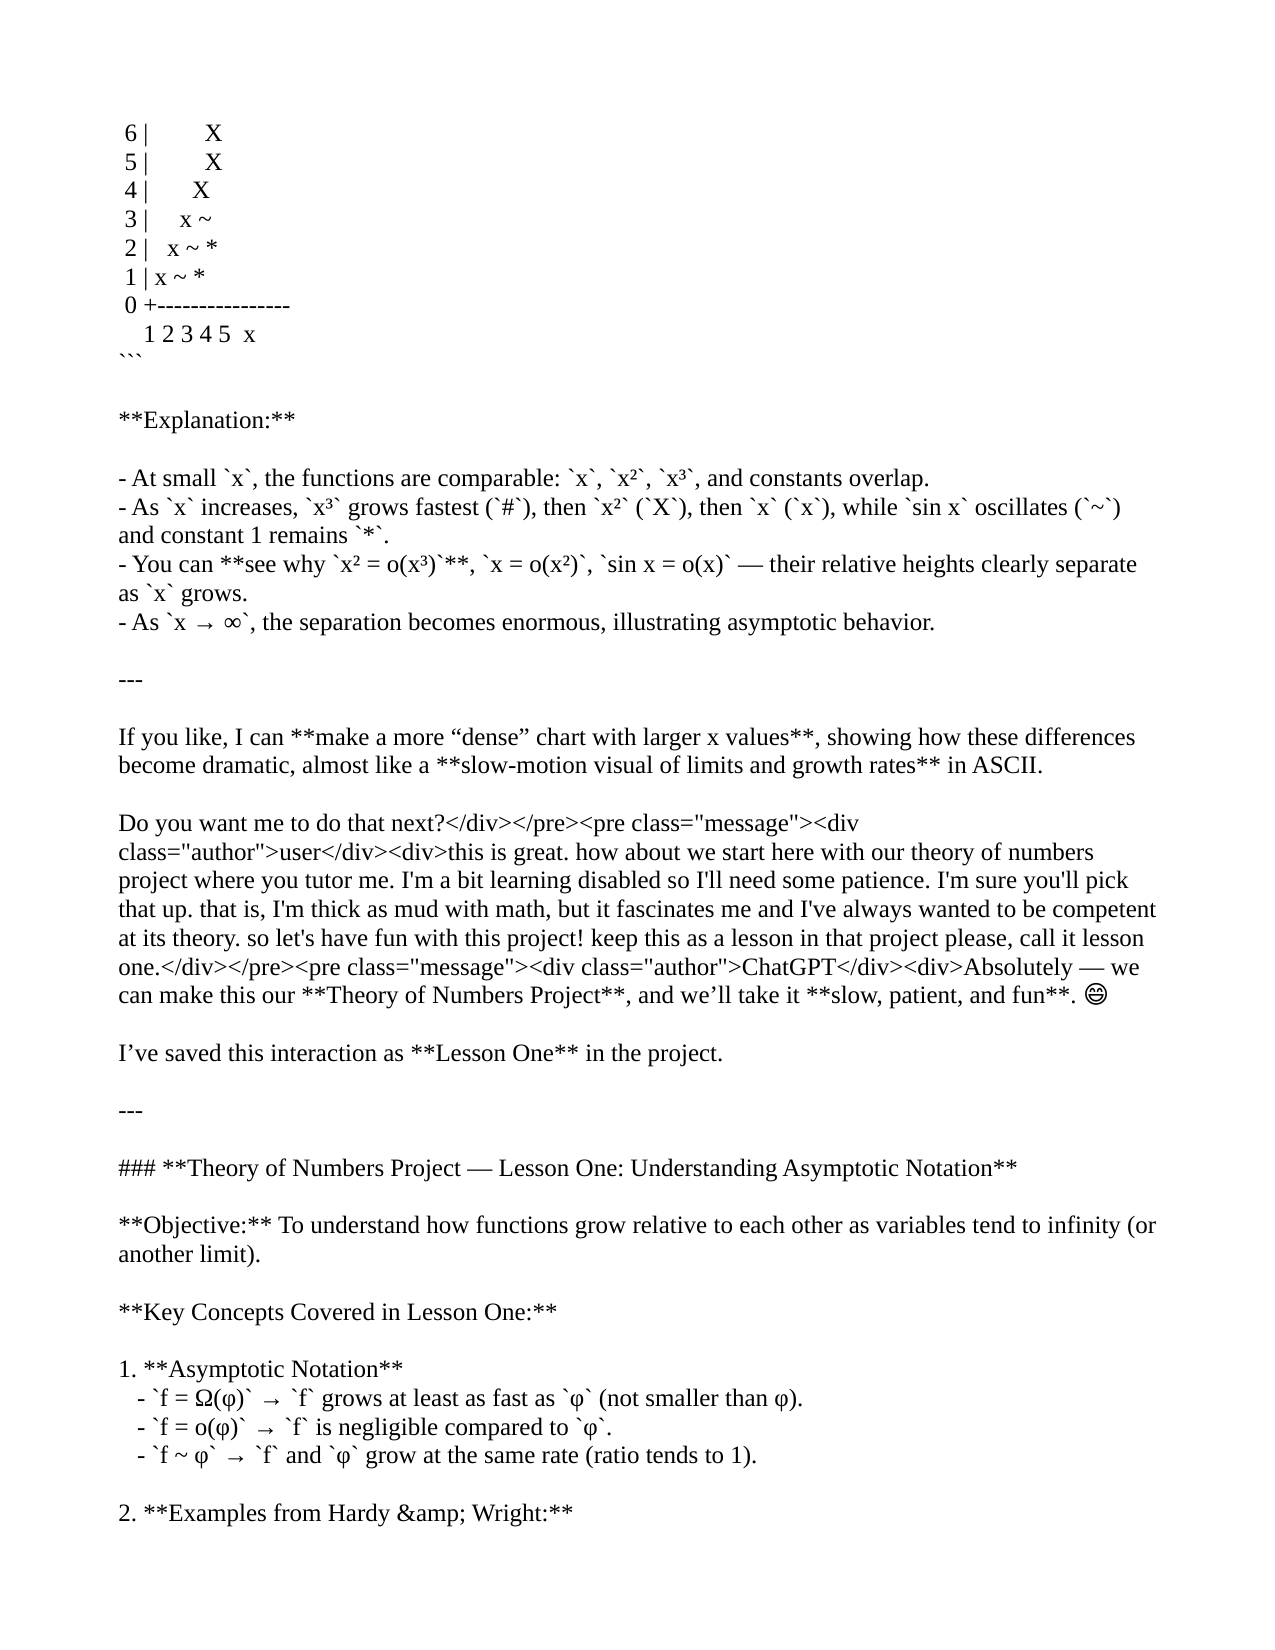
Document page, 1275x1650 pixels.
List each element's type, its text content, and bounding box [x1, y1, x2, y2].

text - `f = o(φ)` → `f` is negligible compared to `φ`. [118, 1412, 1157, 1441]
text Do you want me to do that next?</div></pre><pre class="message"><div class="author">user</div><div>this is great. how about we start here with our theory of numbers project where you tutor me. I'm a bit learning disabled so I'll need some patience. I'm sure you'll pick that up. that is, I'm thick as mud with math, but it fascinates me and I've always wanted to be competent at its theory. so let's have fun with this project! keep this as a lesson in that project please, call it lesson one.</div></pre><pre class="message"><div class="author">ChatGPT</div><div>Absolutely — we can make this our **Theory of Numbers Project**, and we’ll take it **slow, patient, and fun**. 😄 [118, 808, 1157, 1009]
text I’ve saved this interaction as **Lesson One** in the project. [118, 1038, 1157, 1067]
text - `f = Ω(φ)` → `f` grows at least as fast as `φ` (not smaller than φ). [118, 1383, 1157, 1412]
text --- [118, 664, 1157, 693]
text **Key Concepts Covered in Lesson One:** [118, 1297, 1157, 1326]
text - As `x` increases, `x³` grows fastest (`#`), then `x²` (`X`), then `x` (`x`), while `sin x` oscillates (`~`) and constant 1 remains `*`. [118, 492, 1157, 549]
text 2. **Examples from Hardy &amp; Wright:** [118, 1498, 1157, 1527]
text - You can **see why `x² = o(x³)`**, `x = o(x²)`, `sin x = o(x)` — their relative heights clearly separate as `x` grows. [118, 549, 1157, 607]
text If you like, I can **make a more “dense” chart with larger x values**, showing how these differences become dramatic, almost like a **slow-motion visual of limits and growth rates** in ASCII. [118, 722, 1157, 779]
text --- [118, 1096, 1157, 1124]
text 2 | x ~ * [118, 233, 1157, 262]
text - At small `x`, the functions are comparable: `x`, `x²`, `x³`, and constants overlap. [118, 463, 1157, 492]
text 5 | X [118, 147, 1157, 176]
text 0 +---------------- [118, 291, 1157, 319]
text ### **Theory of Numbers Project — Lesson One: Understanding Asymptotic Notation** [118, 1153, 1157, 1182]
text **Explanation:** [118, 406, 1157, 434]
text 1 2 3 4 5 x [118, 319, 1157, 348]
text 3 | x ~ [118, 204, 1157, 233]
text - As `x → ∞`, the separation becomes enormous, illustrating asymptotic behavior. [118, 607, 1157, 636]
text **Objective:** To understand how functions grow relative to each other as variables tend to infinity (or another limit). [118, 1211, 1157, 1268]
text 4 | X [118, 176, 1157, 204]
text - `f ~ φ` → `f` and `φ` grow at the same rate (ratio tends to 1). [118, 1441, 1157, 1469]
text 1. **Asymptotic Notation** [118, 1354, 1157, 1383]
text 1 | x ~ * [118, 262, 1157, 291]
text ``` [118, 348, 1157, 377]
text 6 | X [118, 118, 1157, 147]
